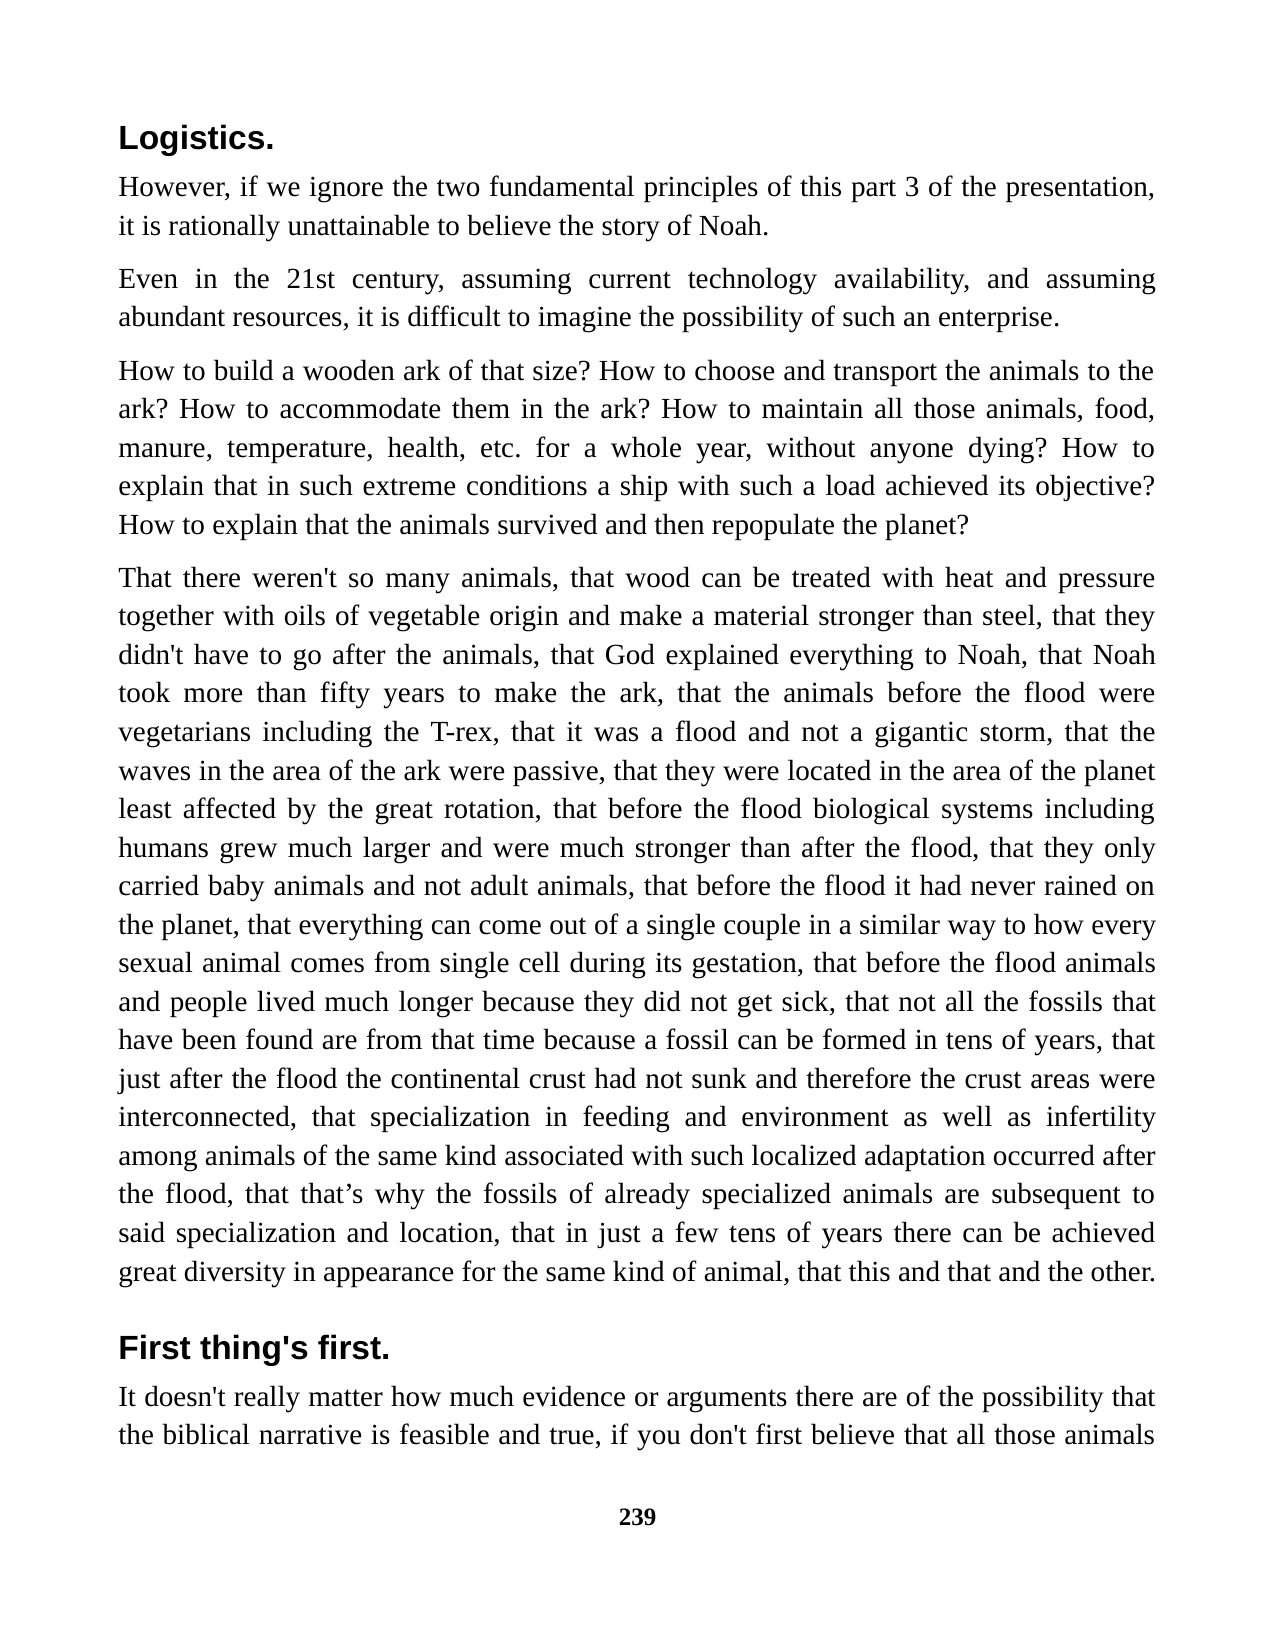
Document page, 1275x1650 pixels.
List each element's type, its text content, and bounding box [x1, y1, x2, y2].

text However, if we ignore the two fundamental principles of this part 3 of the presentation, it is rationally unattainable to believe the story of Noah. [118, 169, 1157, 241]
text It doesn't really matter how much evidence or arguments there are of the possibility that the biblical narrative is feasible and true, if you don't first believe that all those animals [118, 1379, 1157, 1451]
text How to build a wooden ark of that size? How to choose and transport the animals to the ark? How to accommodate them in the ark? How to maintain all those animals, food, manure, temperature, health, etc. for a whole year, without anyone dying? How to explain that in such extreme conditions a ship with such a load achieved its objective? How to explain that the animals survived and then repopulate the planet? [118, 353, 1157, 540]
text That there weren't so many animals, that wood can be treated with heat and pressure together with oils of vegetable origin and make a material stronger than steel, that they didn't have to go after the animals, that God explained everything to Noah, that Noah took more than fifty years to make the ark, that the animals before the flood were vegetarians including the T-rex, that it was a flood and not a gigantic storm, that the waves in the area of the ark were passive, that they were located in the area of the planet least affected by the great rotation, that before the flood biological systems including humans grew much larger and were much stronger than after the flood, that they only carried baby animals and not adult animals, that before the flood it had never rained on the planet, that everything can come out of a single couple in a similar way to how every sexual animal comes from single cell during its gestation, that before the flood animals and people lived much longer because they did not get sick, that not all the fossils that have been found are from that time because a fossil can be formed in tens of years, that just after the flood the continental crust had not sunk and therefore the crust areas were interconnected, that specialization in feeding and environment as well as infertility among animals of the same kind associated with such localized adaptation occurred after the flood, that that’s why the fossils of already specialized animals are subsequent to said specialization and location, that in just a few tens of years there can be achieved great diversity in appearance for the same kind of animal, that this and that and the other. [118, 560, 1157, 1287]
subtitle First thing's first. [118, 1328, 1157, 1366]
subtitle Logistics. [118, 118, 1157, 157]
text Even in the 21st century, assuming current technology availability, and assuming abundant resources, it is difficult to imagine the possibility of such an enterprise. [118, 261, 1157, 333]
